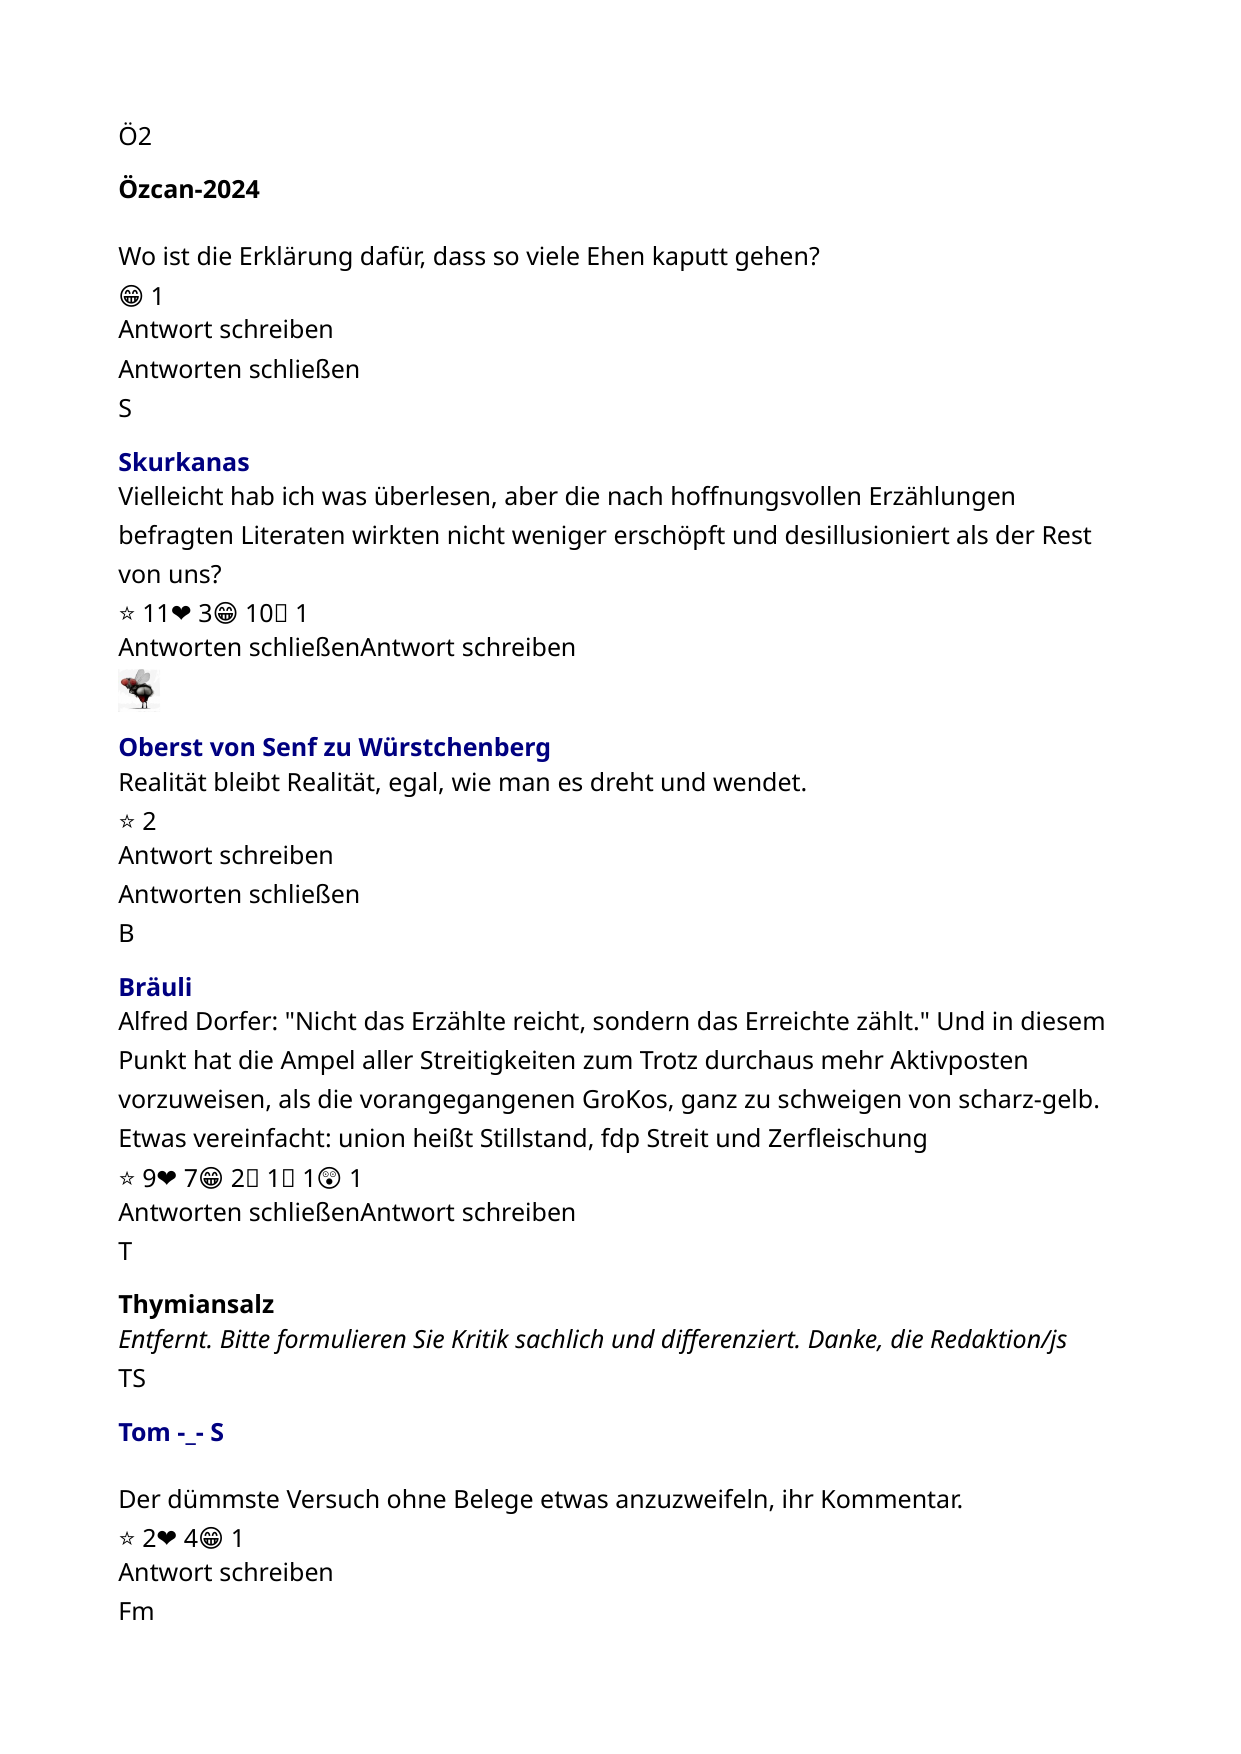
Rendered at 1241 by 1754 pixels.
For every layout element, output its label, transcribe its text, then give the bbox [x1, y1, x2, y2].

text Antwort schreiben [118, 1554, 1122, 1588]
subtitle Özcan-2024 [118, 172, 1122, 206]
text Vielleicht hab ich was überlesen, aber die nach hoffnungsvollen Erzählungen befragten Literaten wirkten nicht weniger erschöpft und desillusioniert als der Rest von uns? [118, 478, 1122, 591]
subtitle Oberst von Senf zu Würstchenberg [118, 730, 1122, 764]
text Fm [118, 1594, 1122, 1628]
text Antwort schreiben [118, 312, 1122, 346]
text ⭐️ 9❤️ 7😁 2🙁 1🤨 1😲 1 [118, 1160, 1122, 1194]
text Alfred Dorfer: "Nicht das Erzählte reicht, sondern das Erreichte zählt." Und in diesem Punkt hat die Ampel aller Streitigkeiten zum Trotz durchaus mehr Aktivposten vorzuweisen, als die vorangegangenen GroKos, ganz zu schweigen von scharz-gelb. Etwas vereinfacht: union heißt Stillstand, fdp Streit und Zerfleischung [118, 1003, 1122, 1155]
text Entfernt. Bitte formulieren Sie Kritik sachlich und differenziert. Danke, die Redaktion/js [118, 1321, 1122, 1355]
subtitle Thymiansalz [118, 1287, 1122, 1321]
subtitle Bräuli [118, 969, 1122, 1003]
text Wo ist die Erklärung dafür, dass so viele Ehen kaputt gehen? [118, 239, 1122, 273]
text 😁 1 [118, 278, 1122, 312]
text ⭐️ 11❤️ 3😁 10🙁 1 [118, 596, 1122, 630]
text S [118, 391, 1122, 424]
subtitle Skurkanas [118, 444, 1122, 478]
text Realität bleibt Realität, egal, wie man es dreht und wendet. [118, 764, 1122, 798]
text Antworten schließenAntwort schreiben [118, 630, 1122, 664]
text Antworten schließen [118, 877, 1122, 911]
text TS [118, 1360, 1122, 1394]
picture [118, 669, 161, 712]
subtitle Tom -_- S [118, 1414, 1122, 1448]
text B [118, 916, 1122, 950]
text T [118, 1233, 1122, 1267]
text ⭐️ 2❤️ 4😁 1 [118, 1520, 1122, 1554]
text Der dümmste Versuch ohne Belege etwas anzuzweifeln, ihr Kommentar. [118, 1481, 1122, 1515]
text ⭐️ 2 [118, 803, 1122, 837]
text Antworten schließen [118, 351, 1122, 385]
text Antwort schreiben [118, 837, 1122, 871]
text Antworten schließenAntwort schreiben [118, 1194, 1122, 1228]
text Ö2 [118, 118, 1122, 152]
